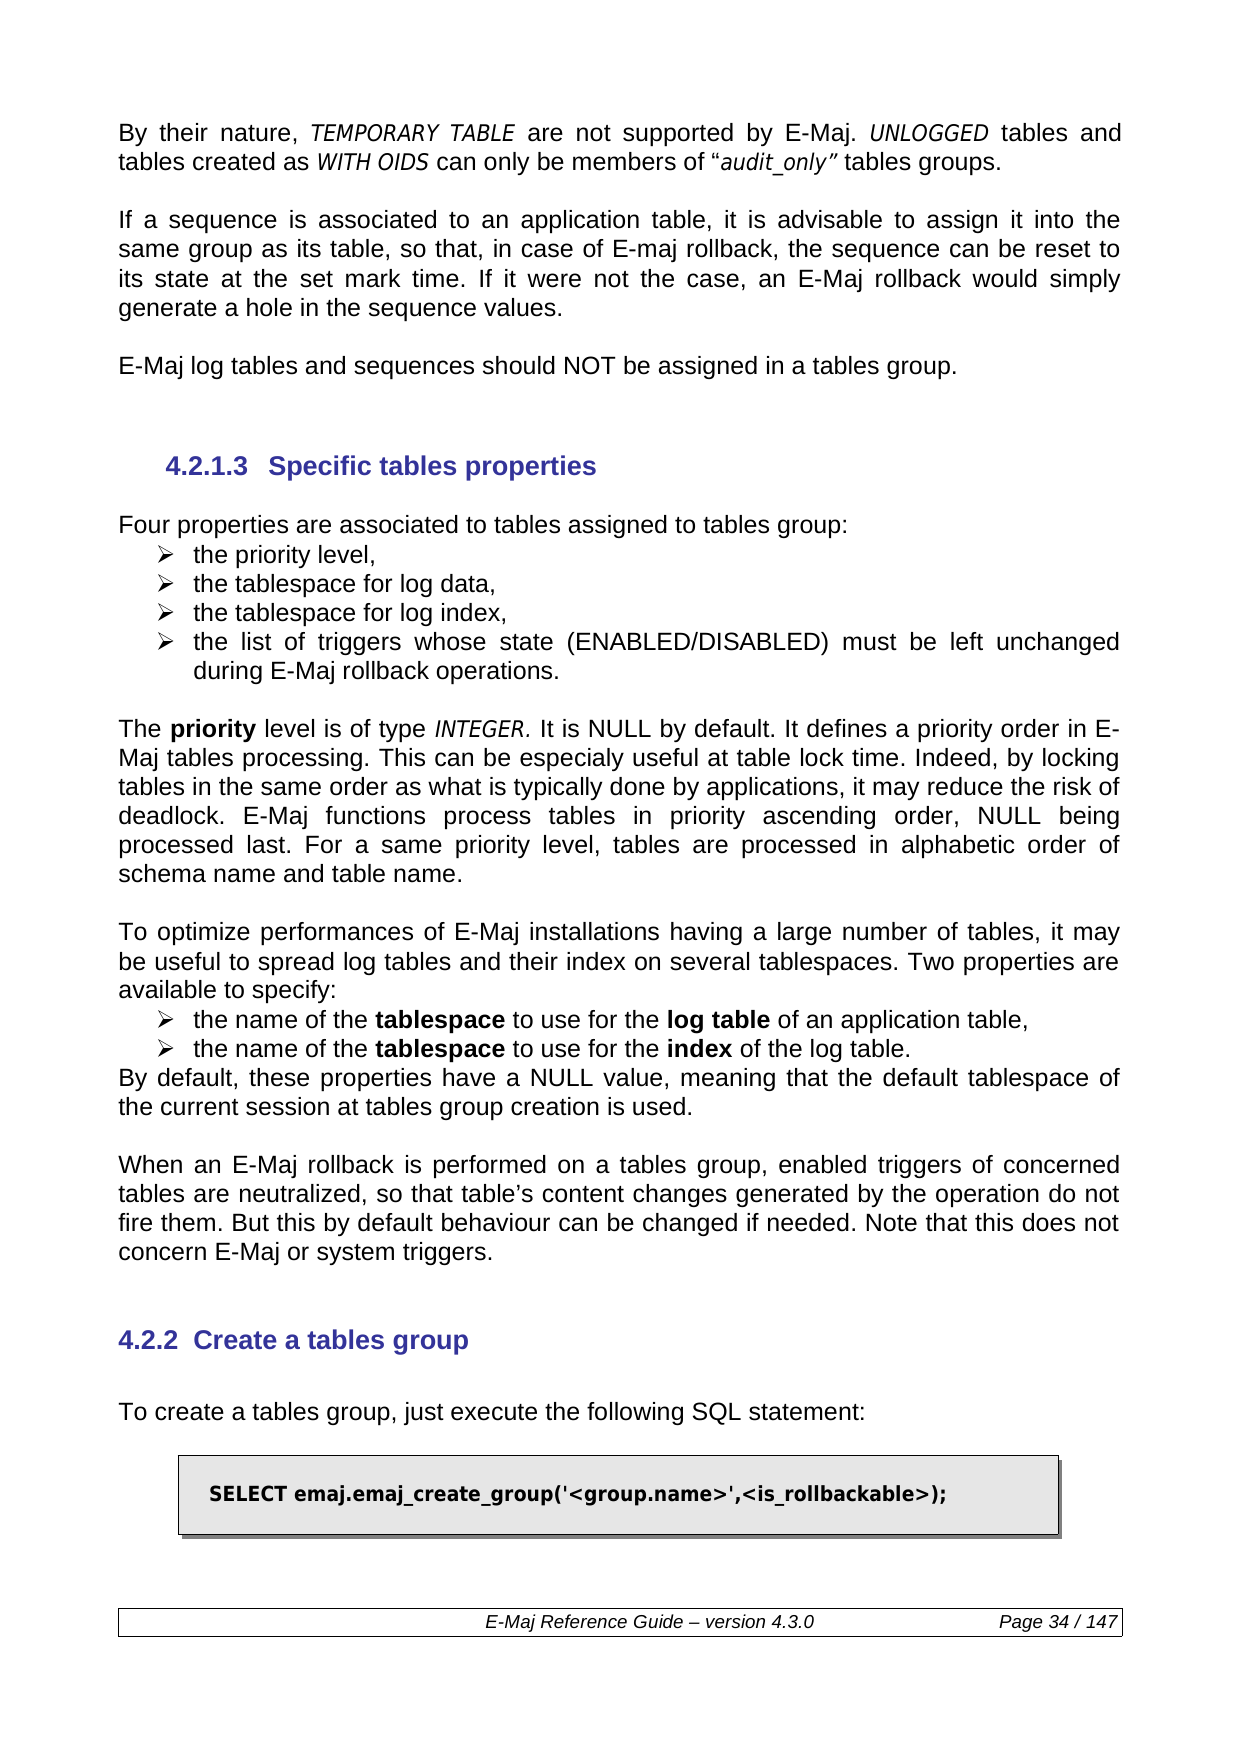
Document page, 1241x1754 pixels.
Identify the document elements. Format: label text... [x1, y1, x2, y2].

list the priority level, [156, 539, 1122, 568]
text Four properties are associated to tables assigned to tables group: [118, 510, 1122, 539]
text By default, these properties have a NULL value, meaning that the default tablespace of the current session at tables group creation is used. [118, 1063, 1122, 1121]
text To create a tables group, just execute the following SQL statement: [118, 1397, 1122, 1426]
text The priority level is of type INTEGER. It is NULL by default. It defines a priority order in E-Maj tables processing. This can be especialy useful at table lock time. Indeed, by locking tables in the same order as what is typically done by applications, it may reduce the risk of deadlock. E-Maj functions process tables in priority ascending order, NULL being processed last. For a same priority level, tables are processed in alphabetic order of schema name and table name. [118, 714, 1122, 888]
text When an E-Maj rollback is performed on a tables group, enabled triggers of concerned tables are neutralized, so that table’s content changes generated by the operation do not fire them. But this by default behaviour can be changed if needed. Note that this does not concern E-Maj or system triggers. [118, 1150, 1122, 1266]
text E-Maj log tables and sequences should NOT be assigned in a tables group. [118, 351, 1122, 380]
list the tablespace for log data, [156, 568, 1122, 598]
list the list of triggers whose state (ENABLED/DISABLED) must be left unchanged during E-Maj rollback operations. [156, 627, 1122, 685]
text SELECT emaj.emaj_create_group('<group.name>',<is_rollbackable>); [179, 1479, 1058, 1504]
text By their nature, TEMPORARY TABLE are not supported by E-Maj. UNLOGGED tables and tables created as WITH OIDS can only be members of “audit_only” tables groups. [118, 118, 1122, 176]
list the name of the tablespace to use for the log table of an application table, [156, 1004, 1122, 1033]
text To optimize performances of E-Maj installations having a large number of tables, it may be useful to spread log tables and their index on several tablespaces. Two properties are available to specify: [118, 917, 1122, 1004]
text If a sequence is associated to an application table, it is advisable to assign it into the same group as its table, so that, in case of E-maj rollback, the sequence can be reset to its state at the set mark time. If it were not the case, an E-Maj rollback would simply generate a hole in the sequence values. [118, 205, 1122, 322]
subtitle Create a tables group [118, 1324, 1122, 1355]
list the name of the tablespace to use for the index of the log table. [156, 1033, 1122, 1063]
subtitle Specific tables properties [165, 450, 1122, 481]
list the tablespace for log index, [156, 598, 1122, 627]
